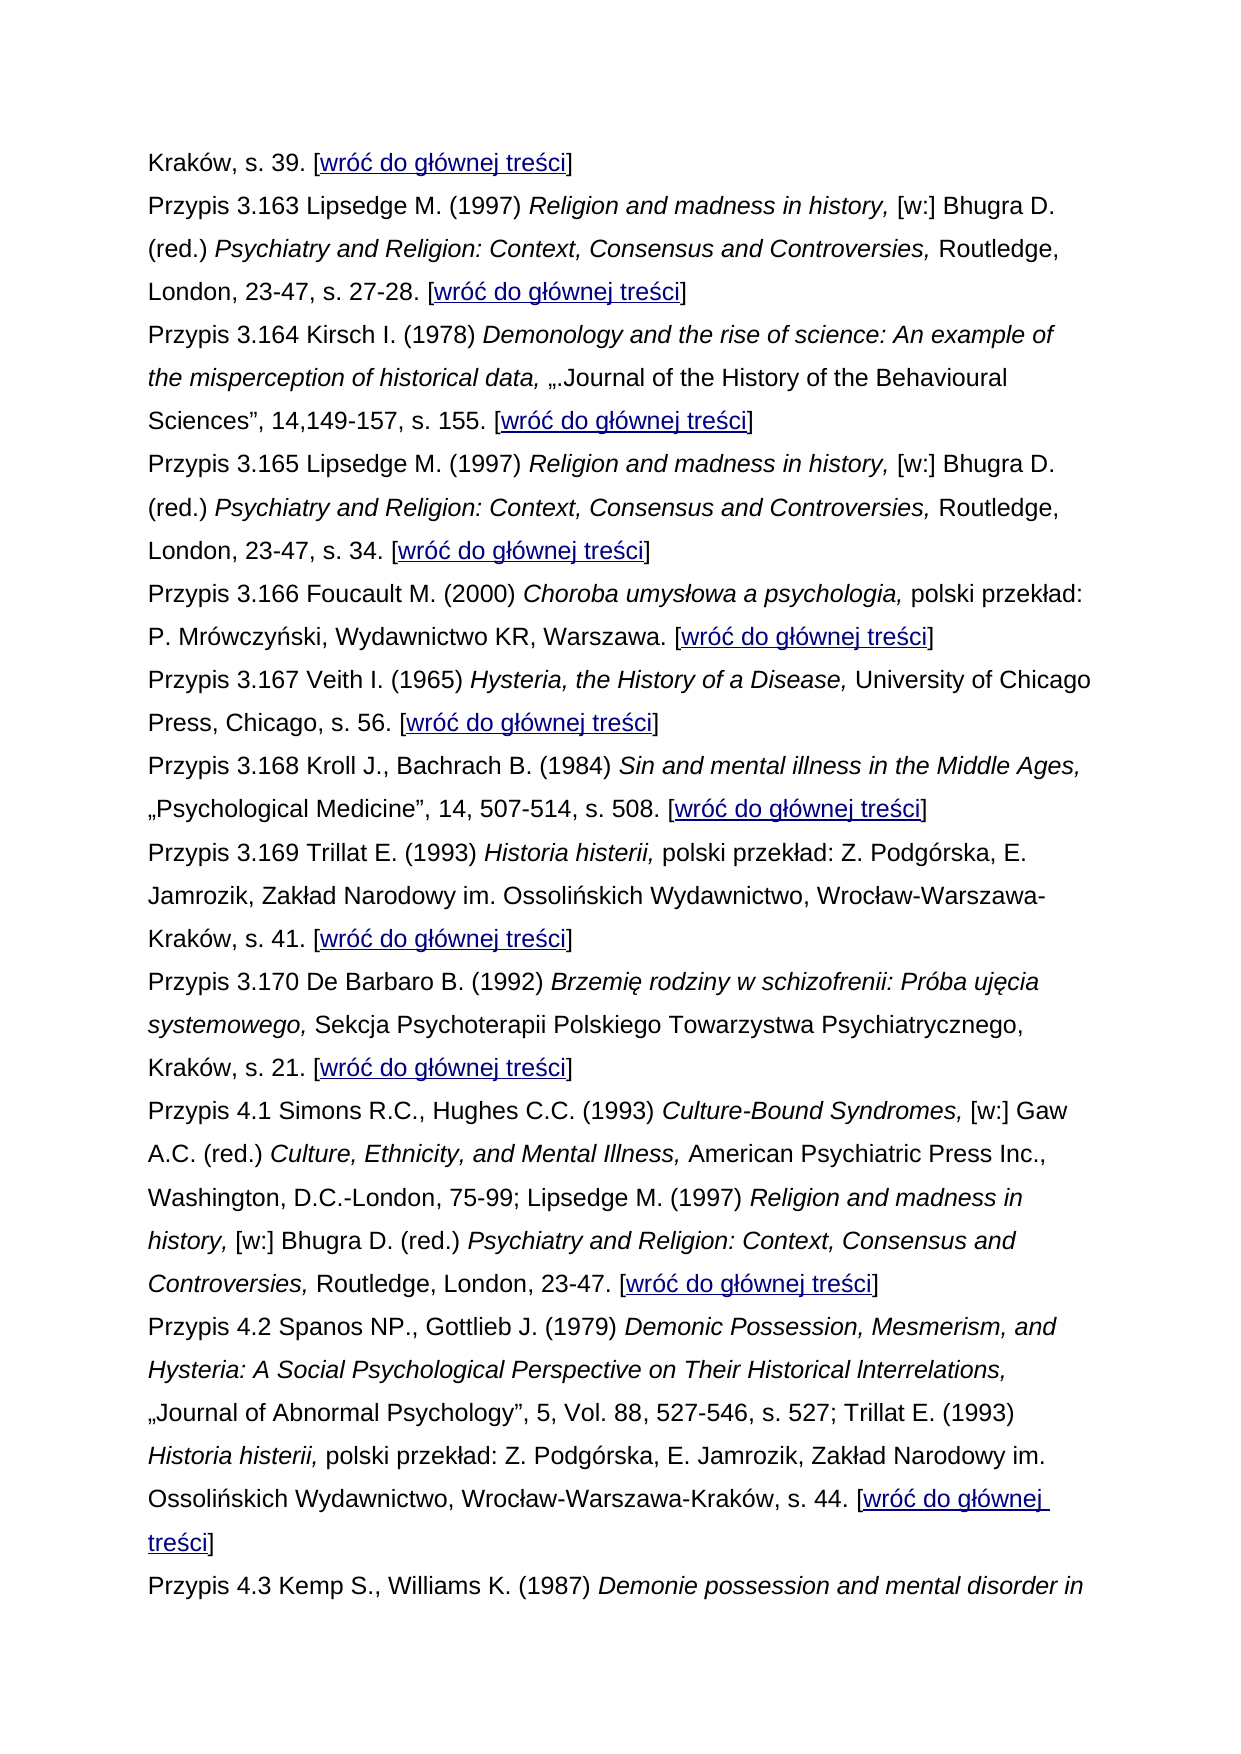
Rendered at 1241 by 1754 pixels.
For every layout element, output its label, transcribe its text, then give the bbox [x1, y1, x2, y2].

text Kraków, s. 39. [wróć do głównej treści] [148, 148, 1093, 176]
text Przypis 3.169 Trillat E. (1993) Historia histerii, polski przekład: Z. Podgórska, E. Jamrozik, Zakład Narodowy im. Ossolińskich Wydawnictwo, Wrocław-Warszawa-Kraków, s. 41. [wróć do głównej treści] [148, 838, 1093, 953]
text Przypis 3.170 De Barbaro B. (1992) Brzemię rodziny w schizofrenii: Próba ujęcia systemowego, Sekcja Psychoterapii Polskiego Towarzystwa Psychiatrycznego, Kraków, s. 21. [wróć do głównej treści] [148, 967, 1093, 1082]
text Przypis 3.165 Lipsedge M. (1997) Religion and madness in history, [w:] Bhugra D. (red.) Psychiatry and Religion: Context, Consensus and Controversies, Routledge, London, 23-47, s. 34. [wróć do głównej treści] [148, 449, 1093, 564]
text Przypis 4.1 Simons R.C., Hughes C.C. (1993) Culture-Bound Syndromes, [w:] Gaw A.C. (red.) Culture, Ethnicity, and Mental Illness, American Psychiatric Press Inc., Washington, D.C.-London, 75-99; Lipsedge M. (1997) Religion and madness in history, [w:] Bhugra D. (red.) Psychiatry and Religion: Context, Consensus and Controversies, Routledge, London, 23-47. [wróć do głównej treści] [148, 1096, 1093, 1298]
text Przypis 3.163 Lipsedge M. (1997) Religion and madness in history, [w:] Bhugra D. (red.) Psychiatry and Religion: Context, Consensus and Controversies, Routledge, London, 23-47, s. 27-28. [wróć do głównej treści] [148, 191, 1093, 306]
text Przypis 3.164 Kirsch I. (1978) Demonology and the rise of science: An example of the misperception of historical data, „.Journal of the History of the Behavioural Sciences”, 14,149-157, s. 155. [wróć do głównej treści] [148, 320, 1093, 435]
text Przypis 4.3 Kemp S., Williams K. (1987) Demonie possession and mental disorder in [148, 1571, 1093, 1599]
text Przypis 3.167 Veith I. (1965) Hysteria, the History of a Disease, University of Chicago Press, Chicago, s. 56. [wróć do głównej treści] [148, 665, 1093, 737]
text Przypis 3.168 Kroll J., Bachrach B. (1984) Sin and mental illness in the Middle Ages, „Psychological Medicine”, 14, 507-514, s. 508. [wróć do głównej treści] [148, 751, 1093, 823]
text Przypis 4.2 Spanos NP., Gottlieb J. (1979) Demonic Possession, Mesmerism, and Hysteria: A Social Psychological Perspective on Their Historical lnterrelations, „Journal of Abnormal Psychology”, 5, Vol. 88, 527-546, s. 527; Trillat E. (1993) Historia histerii, polski przekład: Z. Podgórska, E. Jamrozik, Zakład Narodowy im. Ossolińskich Wydawnictwo, Wrocław-Warszawa-Kraków, s. 44. [wróć do głównej treści] [148, 1312, 1093, 1556]
text Przypis 3.166 Foucault M. (2000) Choroba umysłowa a psychologia, polski przekład: P. Mrówczyński, Wydawnictwo KR, Warszawa. [wróć do głównej treści] [148, 579, 1093, 651]
